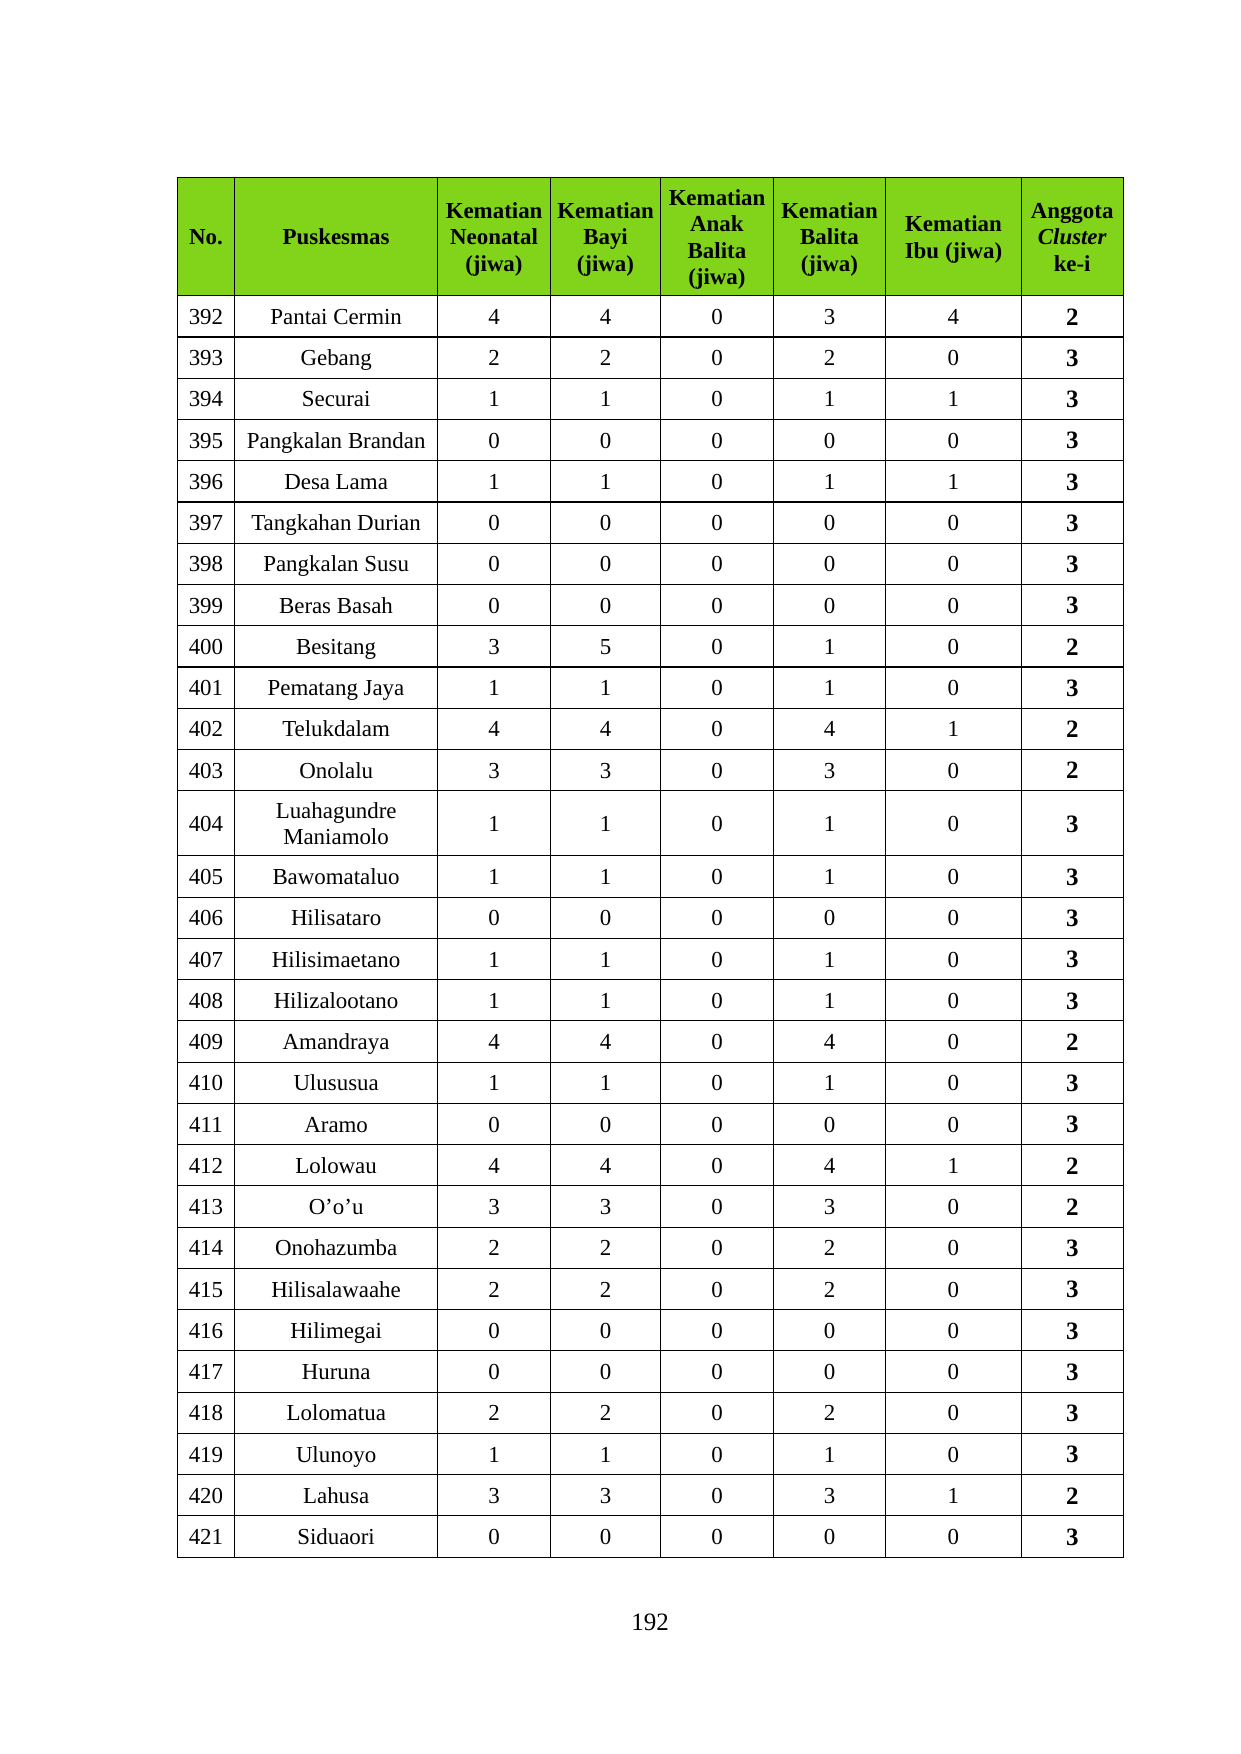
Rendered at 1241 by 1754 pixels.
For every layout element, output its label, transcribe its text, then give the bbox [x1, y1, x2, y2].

table_cell 1 [774, 939, 885, 979]
table_cell 0 [661, 1063, 773, 1103]
table_cell 409 [178, 1021, 234, 1062]
table_cell 0 [661, 1393, 773, 1433]
table_cell 0 [661, 1186, 773, 1227]
table_cell 3 [1022, 980, 1123, 1020]
table_cell 0 [661, 626, 773, 666]
table_cell 4 [438, 296, 550, 336]
table_cell 1 [551, 461, 660, 501]
table_cell 418 [178, 1393, 234, 1433]
table_cell Kematian Bayi (jiwa) [551, 178, 660, 295]
table_cell 3 [1022, 1269, 1123, 1309]
table_cell 392 [178, 296, 234, 336]
table_cell Luahagundre Maniamolo [235, 791, 437, 855]
table_cell 2 [774, 1228, 885, 1268]
table_cell 0 [774, 1104, 885, 1144]
table_cell 397 [178, 503, 234, 543]
table_cell 398 [178, 544, 234, 584]
table_cell Pantai Cermin [235, 296, 437, 336]
table_cell 2 [1022, 709, 1123, 749]
table_cell 3 [1022, 898, 1123, 938]
table_cell 0 [886, 1393, 1021, 1433]
table_cell 1 [551, 791, 660, 855]
table_cell 0 [886, 898, 1021, 938]
table_cell 3 [551, 1186, 660, 1227]
table_cell 0 [661, 503, 773, 543]
table_cell 0 [438, 585, 550, 625]
table_cell 0 [774, 503, 885, 543]
table_cell 2 [774, 1269, 885, 1309]
table_cell 3 [1022, 461, 1123, 501]
table_cell 3 [1022, 379, 1123, 419]
table_cell 0 [886, 939, 1021, 979]
table_cell 0 [661, 856, 773, 897]
table_cell 402 [178, 709, 234, 749]
table_cell Puskesmas [235, 178, 437, 295]
table_cell 3 [1022, 1434, 1123, 1474]
table_cell 0 [551, 1516, 660, 1557]
table_cell 4 [551, 709, 660, 749]
table_cell 3 [1022, 668, 1123, 708]
table_cell Anggota Cluster ke-i [1022, 178, 1123, 295]
table_cell 0 [886, 544, 1021, 584]
table_cell 3 [774, 1186, 885, 1227]
table_cell 1 [886, 461, 1021, 501]
table_cell 3 [1022, 1516, 1123, 1557]
table_cell 414 [178, 1228, 234, 1268]
table_cell 1 [438, 791, 550, 855]
table_cell O’o’u [235, 1186, 437, 1227]
table_cell 2 [438, 1269, 550, 1309]
table_cell 396 [178, 461, 234, 501]
table_cell 0 [886, 503, 1021, 543]
table_cell 3 [1022, 1228, 1123, 1268]
table_cell 3 [1022, 1063, 1123, 1103]
table_cell 400 [178, 626, 234, 666]
table_cell 0 [661, 296, 773, 336]
table_cell 0 [886, 338, 1021, 378]
table_cell Huruna [235, 1351, 437, 1392]
table_cell Siduaori [235, 1516, 437, 1557]
table_cell Besitang [235, 626, 437, 666]
table_cell 415 [178, 1269, 234, 1309]
table_cell Pematang Jaya [235, 668, 437, 708]
table_cell 0 [886, 980, 1021, 1020]
table_cell 3 [551, 750, 660, 790]
table_cell 0 [886, 1351, 1021, 1392]
table_cell 0 [661, 1145, 773, 1185]
table_cell 0 [886, 626, 1021, 666]
table_cell 2 [551, 1228, 660, 1268]
table_cell 4 [438, 709, 550, 749]
table_cell Hilizalootano [235, 980, 437, 1020]
table_cell 2 [551, 1269, 660, 1309]
table_cell 3 [1022, 1310, 1123, 1350]
table_cell Onohazumba [235, 1228, 437, 1268]
table_cell Securai [235, 379, 437, 419]
table_cell 0 [774, 1351, 885, 1392]
table_cell 3 [1022, 1104, 1123, 1144]
table_cell 0 [661, 1475, 773, 1515]
table_cell 0 [551, 1351, 660, 1392]
table_cell 0 [551, 585, 660, 625]
table_cell Amandraya [235, 1021, 437, 1062]
table_cell 1 [886, 1145, 1021, 1185]
table_cell 4 [551, 1021, 660, 1062]
table_cell 0 [886, 668, 1021, 708]
table_cell 2 [774, 1393, 885, 1433]
table_cell 0 [661, 750, 773, 790]
table_cell Kematian Anak Balita (jiwa) [661, 178, 773, 295]
table_cell Beras Basah [235, 585, 437, 625]
table_cell 407 [178, 939, 234, 979]
table_cell Desa Lama [235, 461, 437, 501]
table_cell 1 [551, 939, 660, 979]
table_cell 399 [178, 585, 234, 625]
table_cell 0 [551, 503, 660, 543]
table_cell 405 [178, 856, 234, 897]
table_cell 0 [886, 1186, 1021, 1227]
table_cell Gebang [235, 338, 437, 378]
table_cell 0 [661, 791, 773, 855]
table_cell 0 [438, 1310, 550, 1350]
table_cell 1 [438, 461, 550, 501]
table_cell Onolalu [235, 750, 437, 790]
table_cell 2 [1022, 750, 1123, 790]
table_cell 0 [886, 1434, 1021, 1474]
table_cell 0 [551, 1310, 660, 1350]
table_cell 0 [661, 709, 773, 749]
table_cell 1 [886, 709, 1021, 749]
table_cell Telukdalam [235, 709, 437, 749]
table_cell Bawomataluo [235, 856, 437, 897]
table_cell 410 [178, 1063, 234, 1103]
table_cell 413 [178, 1186, 234, 1227]
table_cell 0 [438, 1104, 550, 1144]
table_cell 0 [774, 898, 885, 938]
table_cell Lahusa [235, 1475, 437, 1515]
table_cell Hilisataro [235, 898, 437, 938]
table_cell 1 [551, 668, 660, 708]
table_cell 1 [551, 1434, 660, 1474]
table_cell 0 [886, 1269, 1021, 1309]
table_cell 0 [661, 544, 773, 584]
table_cell 0 [661, 668, 773, 708]
table_cell 3 [1022, 420, 1123, 460]
table_cell 2 [1022, 1186, 1123, 1227]
table_cell 2 [438, 1393, 550, 1433]
table_cell 3 [1022, 939, 1123, 979]
table_cell 1 [551, 856, 660, 897]
table_cell 0 [661, 338, 773, 378]
table_cell Hilimegai [235, 1310, 437, 1350]
table_cell 3 [1022, 503, 1123, 543]
table_cell 0 [886, 856, 1021, 897]
table_cell 2 [551, 338, 660, 378]
table_cell 0 [551, 544, 660, 584]
table_cell 0 [661, 1516, 773, 1557]
table_cell 4 [551, 296, 660, 336]
table_cell 3 [438, 1475, 550, 1515]
table_cell 0 [774, 1516, 885, 1557]
table_cell 0 [551, 1104, 660, 1144]
table_cell 2 [1022, 626, 1123, 666]
table_cell 0 [886, 1228, 1021, 1268]
table_cell 4 [774, 1145, 885, 1185]
table_cell 403 [178, 750, 234, 790]
table_cell 412 [178, 1145, 234, 1185]
table_cell 0 [886, 1063, 1021, 1103]
table_cell 4 [774, 1021, 885, 1062]
table_cell Kematian Neonatal (jiwa) [438, 178, 550, 295]
table_cell 0 [438, 420, 550, 460]
table_cell 0 [438, 544, 550, 584]
table_cell 404 [178, 791, 234, 855]
table_cell 2 [1022, 1021, 1123, 1062]
table_cell 1 [551, 379, 660, 419]
table_cell 420 [178, 1475, 234, 1515]
table_cell 3 [1022, 791, 1123, 855]
table_cell 1 [774, 791, 885, 855]
table_cell 1 [774, 668, 885, 708]
table_cell 4 [438, 1145, 550, 1185]
table_cell 3 [1022, 1351, 1123, 1392]
table_cell 406 [178, 898, 234, 938]
table_cell 0 [774, 585, 885, 625]
table_cell 4 [551, 1145, 660, 1185]
table_cell 394 [178, 379, 234, 419]
table_cell 1 [438, 980, 550, 1020]
table_cell 0 [661, 1269, 773, 1309]
table_cell Tangkahan Durian [235, 503, 437, 543]
table_cell 0 [438, 503, 550, 543]
table_cell Aramo [235, 1104, 437, 1144]
table_cell 0 [774, 1310, 885, 1350]
table_cell 1 [438, 668, 550, 708]
table_cell Hilisalawaahe [235, 1269, 437, 1309]
table_cell 0 [661, 898, 773, 938]
table_cell 1 [774, 626, 885, 666]
table_cell Pangkalan Brandan [235, 420, 437, 460]
table_cell 2 [774, 338, 885, 378]
table_cell 0 [886, 1310, 1021, 1350]
table_cell 3 [551, 1475, 660, 1515]
table_cell 0 [661, 1104, 773, 1144]
table_cell Kematian Balita (jiwa) [774, 178, 885, 295]
table_cell 3 [1022, 544, 1123, 584]
table_cell 1 [774, 1434, 885, 1474]
table_cell 417 [178, 1351, 234, 1392]
table_cell 3 [438, 750, 550, 790]
table_cell 3 [438, 626, 550, 666]
table_cell 0 [661, 939, 773, 979]
table_cell 2 [1022, 296, 1123, 336]
table_cell Ulunoyo [235, 1434, 437, 1474]
table_cell 4 [438, 1021, 550, 1062]
table_cell 408 [178, 980, 234, 1020]
table_cell 2 [551, 1393, 660, 1433]
table_cell 0 [661, 585, 773, 625]
table_cell 3 [438, 1186, 550, 1227]
table_cell 3 [774, 750, 885, 790]
table_cell 0 [886, 1516, 1021, 1557]
table_cell 0 [774, 544, 885, 584]
table_cell 0 [661, 1310, 773, 1350]
table_cell 0 [551, 898, 660, 938]
table_cell 411 [178, 1104, 234, 1144]
table_cell 4 [886, 296, 1021, 336]
table_cell 1 [438, 1063, 550, 1103]
table_cell 1 [774, 1063, 885, 1103]
table_cell 2 [438, 1228, 550, 1268]
table_cell 393 [178, 338, 234, 378]
table_cell Lolowau [235, 1145, 437, 1185]
table_cell 0 [886, 791, 1021, 855]
table_cell 0 [661, 1434, 773, 1474]
table_cell 0 [438, 898, 550, 938]
table_cell 1 [774, 856, 885, 897]
table_cell 0 [886, 1021, 1021, 1062]
table_cell 3 [1022, 1393, 1123, 1433]
table_cell 3 [774, 296, 885, 336]
table_cell 401 [178, 668, 234, 708]
table_cell 3 [1022, 856, 1123, 897]
table_cell 2 [1022, 1145, 1123, 1185]
table_cell 1 [886, 1475, 1021, 1515]
table_cell 1 [886, 379, 1021, 419]
table_cell 0 [886, 420, 1021, 460]
table_cell 0 [661, 1021, 773, 1062]
table_cell 0 [438, 1516, 550, 1557]
table_cell 395 [178, 420, 234, 460]
table_cell 1 [438, 856, 550, 897]
table_cell 3 [1022, 585, 1123, 625]
table_cell Lolomatua [235, 1393, 437, 1433]
table_cell 0 [661, 980, 773, 1020]
table_cell Hilisimaetano [235, 939, 437, 979]
table_cell 5 [551, 626, 660, 666]
table_cell 0 [661, 420, 773, 460]
table_cell 2 [1022, 1475, 1123, 1515]
table_cell 1 [774, 379, 885, 419]
table_cell 1 [438, 379, 550, 419]
table_cell 3 [774, 1475, 885, 1515]
table_cell 0 [886, 750, 1021, 790]
table_cell 1 [551, 1063, 660, 1103]
table_cell No. [178, 178, 234, 295]
table_cell Pangkalan Susu [235, 544, 437, 584]
table_cell 0 [886, 1104, 1021, 1144]
table_cell 1 [774, 980, 885, 1020]
table_cell 1 [551, 980, 660, 1020]
table_cell 419 [178, 1434, 234, 1474]
table_cell 421 [178, 1516, 234, 1557]
table_cell 416 [178, 1310, 234, 1350]
table_cell 0 [661, 1351, 773, 1392]
table_cell 1 [438, 1434, 550, 1474]
table_cell 4 [774, 709, 885, 749]
table_cell Ulususua [235, 1063, 437, 1103]
table_cell 3 [1022, 338, 1123, 378]
table_cell 0 [661, 1228, 773, 1268]
table_cell 1 [438, 939, 550, 979]
table_cell 2 [438, 338, 550, 378]
table_cell 0 [661, 379, 773, 419]
table_cell 0 [438, 1351, 550, 1392]
table_cell Kematian Ibu (jiwa) [886, 178, 1021, 295]
table_cell 0 [661, 461, 773, 501]
table_cell 0 [551, 420, 660, 460]
table_cell 0 [774, 420, 885, 460]
table_cell 0 [886, 585, 1021, 625]
table_cell 1 [774, 461, 885, 501]
